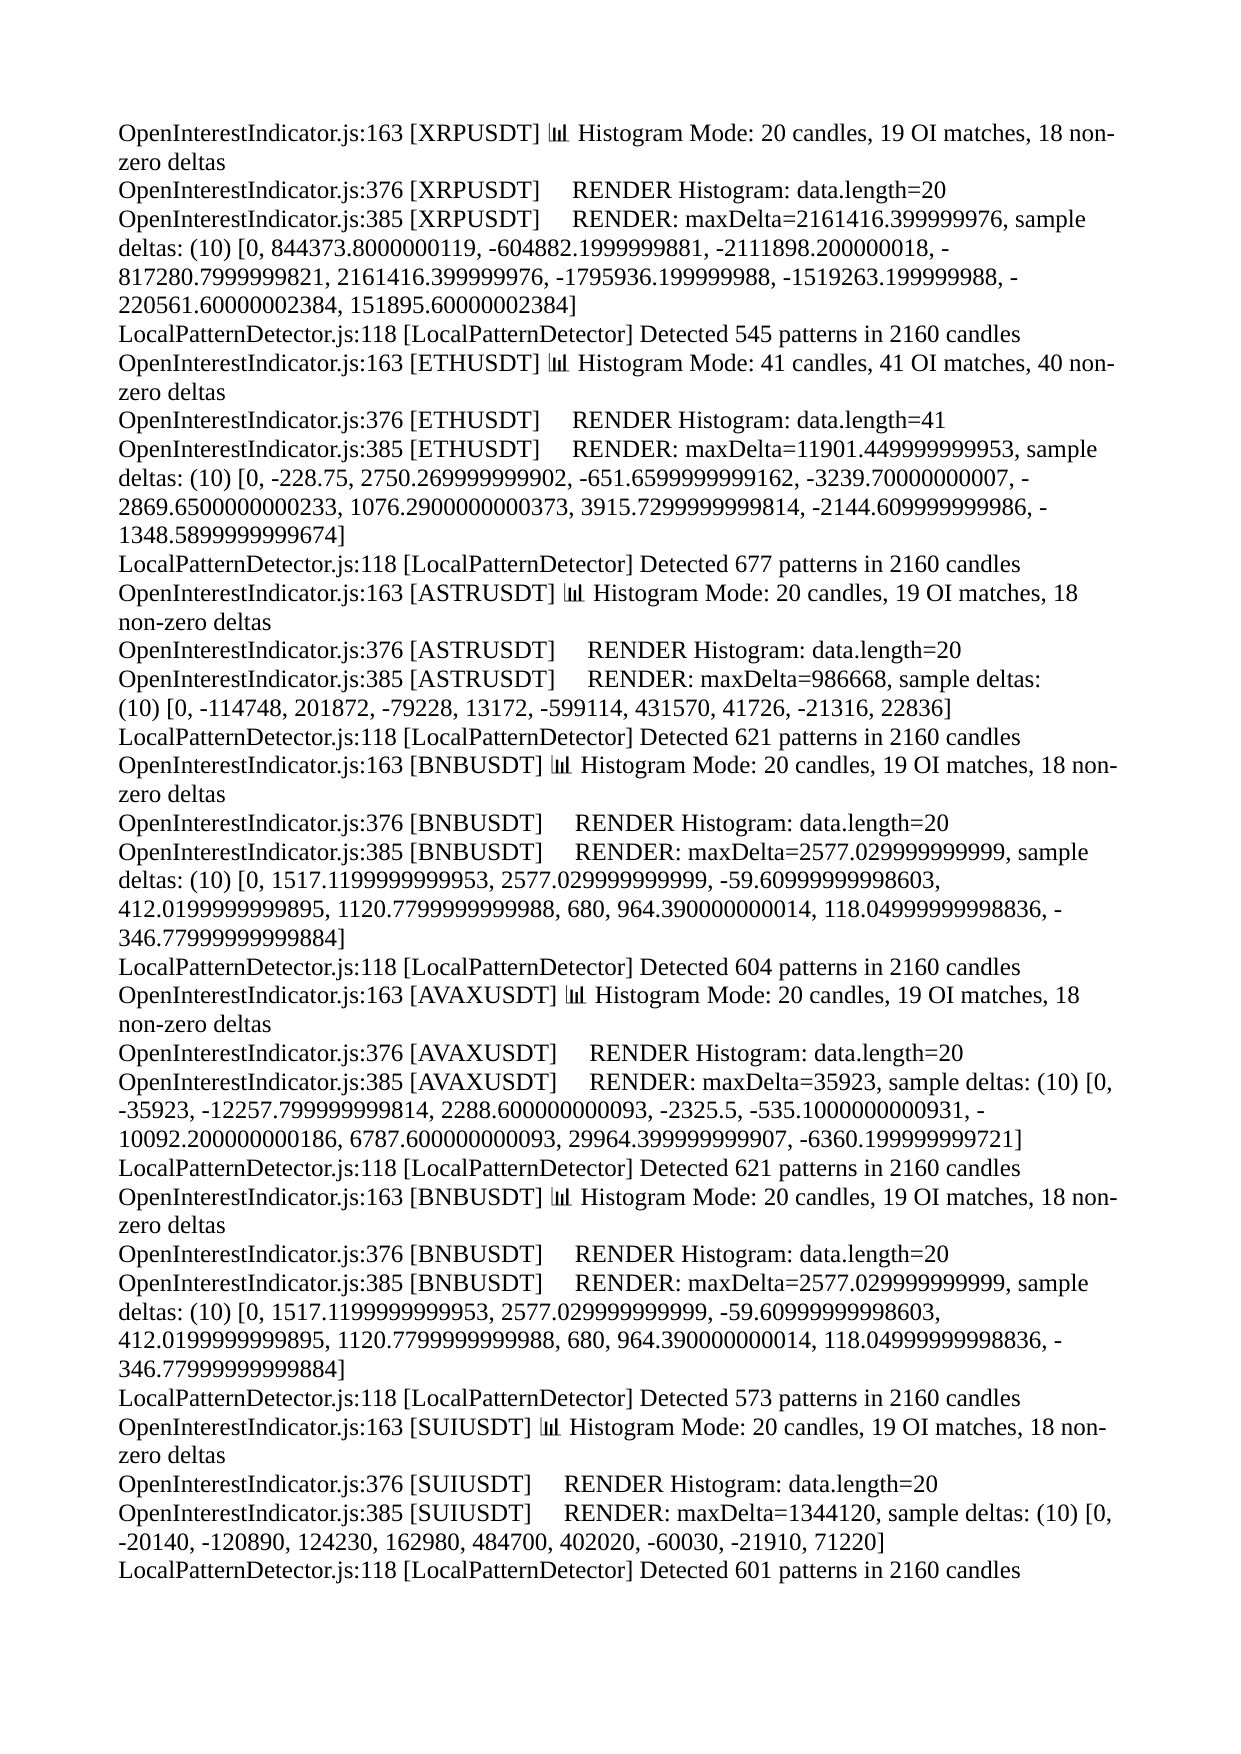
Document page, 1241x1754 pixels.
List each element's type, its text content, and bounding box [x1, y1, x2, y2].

text LocalPatternDetector.js:118 [LocalPatternDetector] Detected 545 patterns in 2160 candles [118, 319, 1122, 348]
text OpenInterestIndicator.js:385 [ETHUSDT] 🎨 RENDER: maxDelta=11901.449999999953, sample deltas: (10) [0, -228.75, 2750.269999999902, -651.6599999999162, -3239.70000000007, -2869.6500000000233, 1076.2900000000373, 3915.7299999999814, -2144.609999999986, -1348.5899999999674] [118, 434, 1122, 549]
text OpenInterestIndicator.js:163 [AVAXUSDT] 📊 Histogram Mode: 20 candles, 19 OI matches, 18 non-zero deltas [118, 981, 1122, 1038]
text OpenInterestIndicator.js:385 [BNBUSDT] 🎨 RENDER: maxDelta=2577.029999999999, sample deltas: (10) [0, 1517.1199999999953, 2577.029999999999, -59.60999999998603, 412.0199999999895, 1120.7799999999988, 680, 964.390000000014, 118.04999999998836, -346.77999999999884] [118, 837, 1122, 952]
text LocalPatternDetector.js:118 [LocalPatternDetector] Detected 601 patterns in 2160 candles [118, 1556, 1122, 1584]
text OpenInterestIndicator.js:163 [SUIUSDT] 📊 Histogram Mode: 20 candles, 19 OI matches, 18 non-zero deltas [118, 1412, 1122, 1469]
text OpenInterestIndicator.js:163 [BNBUSDT] 📊 Histogram Mode: 20 candles, 19 OI matches, 18 non-zero deltas [118, 1182, 1122, 1239]
text OpenInterestIndicator.js:163 [XRPUSDT] 📊 Histogram Mode: 20 candles, 19 OI matches, 18 non-zero deltas [118, 118, 1122, 176]
text OpenInterestIndicator.js:376 [BNBUSDT] 🎨 RENDER Histogram: data.length=20 [118, 808, 1122, 837]
text OpenInterestIndicator.js:163 [ETHUSDT] 📊 Histogram Mode: 41 candles, 41 OI matches, 40 non-zero deltas [118, 348, 1122, 406]
text LocalPatternDetector.js:118 [LocalPatternDetector] Detected 621 patterns in 2160 candles [118, 1153, 1122, 1182]
text OpenInterestIndicator.js:376 [ASTRUSDT] 🎨 RENDER Histogram: data.length=20 [118, 636, 1122, 664]
text OpenInterestIndicator.js:376 [AVAXUSDT] 🎨 RENDER Histogram: data.length=20 [118, 1038, 1122, 1067]
text OpenInterestIndicator.js:163 [BNBUSDT] 📊 Histogram Mode: 20 candles, 19 OI matches, 18 non-zero deltas [118, 751, 1122, 808]
text OpenInterestIndicator.js:376 [ETHUSDT] 🎨 RENDER Histogram: data.length=41 [118, 406, 1122, 434]
text OpenInterestIndicator.js:385 [XRPUSDT] 🎨 RENDER: maxDelta=2161416.399999976, sample deltas: (10) [0, 844373.8000000119, -604882.1999999881, -2111898.200000018, -817280.7999999821, 2161416.399999976, -1795936.199999988, -1519263.199999988, -220561.60000002384, 151895.60000002384] [118, 204, 1122, 319]
text OpenInterestIndicator.js:385 [AVAXUSDT] 🎨 RENDER: maxDelta=35923, sample deltas: (10) [0, -35923, -12257.799999999814, 2288.600000000093, -2325.5, -535.1000000000931, -10092.200000000186, 6787.600000000093, 29964.399999999907, -6360.199999999721] [118, 1067, 1122, 1153]
text LocalPatternDetector.js:118 [LocalPatternDetector] Detected 573 patterns in 2160 candles [118, 1383, 1122, 1412]
text LocalPatternDetector.js:118 [LocalPatternDetector] Detected 604 patterns in 2160 candles [118, 952, 1122, 981]
text OpenInterestIndicator.js:385 [BNBUSDT] 🎨 RENDER: maxDelta=2577.029999999999, sample deltas: (10) [0, 1517.1199999999953, 2577.029999999999, -59.60999999998603, 412.0199999999895, 1120.7799999999988, 680, 964.390000000014, 118.04999999998836, -346.77999999999884] [118, 1268, 1122, 1383]
text OpenInterestIndicator.js:163 [ASTRUSDT] 📊 Histogram Mode: 20 candles, 19 OI matches, 18 non-zero deltas [118, 578, 1122, 636]
text OpenInterestIndicator.js:376 [SUIUSDT] 🎨 RENDER Histogram: data.length=20 [118, 1469, 1122, 1498]
text OpenInterestIndicator.js:385 [ASTRUSDT] 🎨 RENDER: maxDelta=986668, sample deltas: (10) [0, -114748, 201872, -79228, 13172, -599114, 431570, 41726, -21316, 22836] [118, 664, 1122, 722]
text LocalPatternDetector.js:118 [LocalPatternDetector] Detected 621 patterns in 2160 candles [118, 722, 1122, 751]
text LocalPatternDetector.js:118 [LocalPatternDetector] Detected 677 patterns in 2160 candles [118, 549, 1122, 578]
text OpenInterestIndicator.js:376 [XRPUSDT] 🎨 RENDER Histogram: data.length=20 [118, 176, 1122, 204]
text OpenInterestIndicator.js:376 [BNBUSDT] 🎨 RENDER Histogram: data.length=20 [118, 1239, 1122, 1268]
text OpenInterestIndicator.js:385 [SUIUSDT] 🎨 RENDER: maxDelta=1344120, sample deltas: (10) [0, -20140, -120890, 124230, 162980, 484700, 402020, -60030, -21910, 71220] [118, 1498, 1122, 1556]
